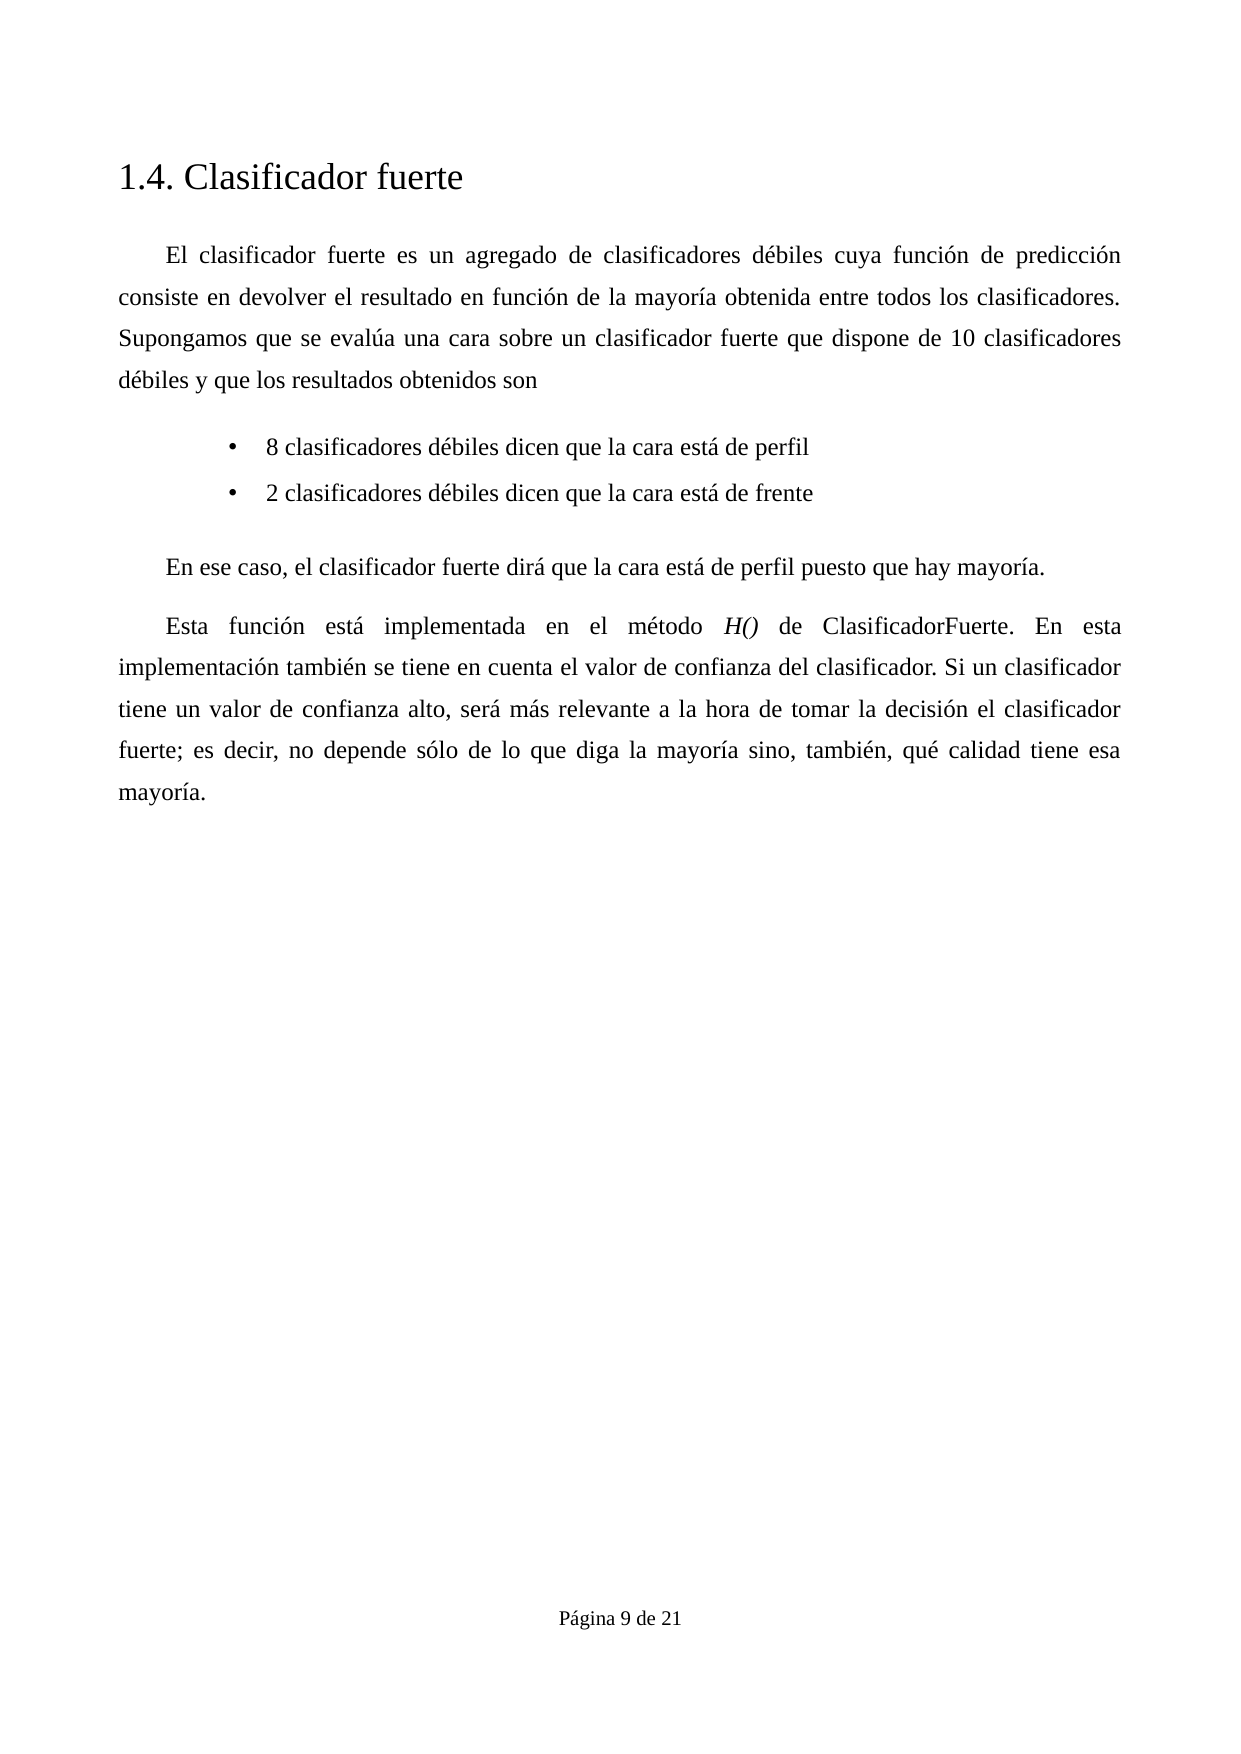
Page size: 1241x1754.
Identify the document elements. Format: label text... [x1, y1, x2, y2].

list 2 clasificadores débiles dicen que la cara está de frente [228, 478, 1122, 507]
text En ese caso, el clasificador fuerte dirá que la cara está de perfil puesto que hay mayoría. [118, 542, 1122, 584]
text Esta función está implementada en el método H() de ClasificadorFuerte. En esta implementación también se tiene en cuenta el valor de confianza del clasificador. Si un clasificador tiene un valor de confianza alto, será más relevante a la hora de tomar la decisión el clasificador fuerte; es decir, no depende sólo de lo que diga la mayoría sino, también, qué calidad tiene esa mayoría. [118, 601, 1122, 808]
text El clasificador fuerte es un agregado de clasificadores débiles cuya función de predicción consiste en devolver el resultado en función de la mayoría obtenida entre todos los clasificadores. Supongamos que se evalúa una cara sobre un clasificador fuerte que dispone de 10 clasificadores débiles y que los resultados obtenidos son [118, 231, 1122, 396]
subtitle 1.4. Clasificador fuerte [118, 155, 1122, 198]
list 8 clasificadores débiles dicen que la cara está de perfil [228, 432, 1122, 461]
